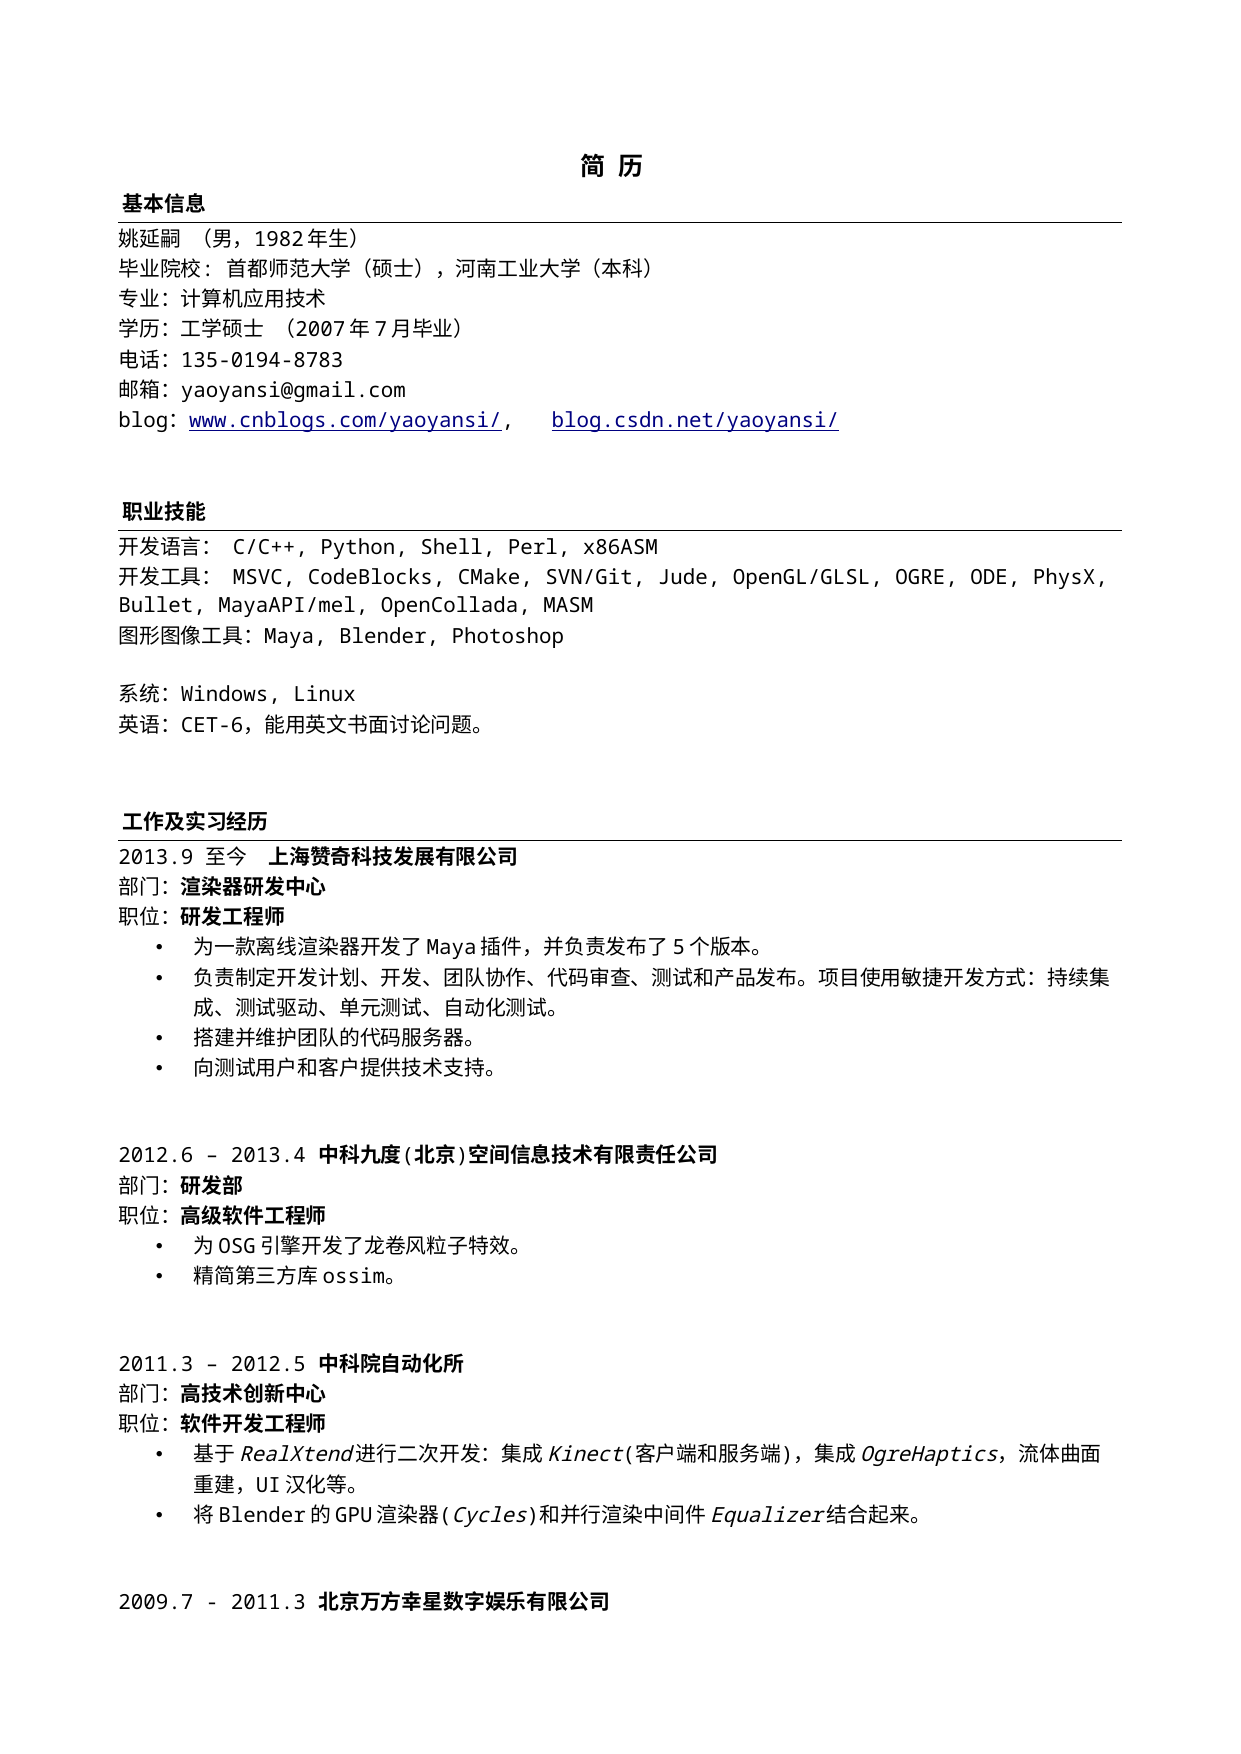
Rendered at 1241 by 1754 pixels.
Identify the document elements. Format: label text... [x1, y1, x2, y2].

text 2011.3 – 2012.5 中科院自动化所 [118, 1347, 1122, 1377]
text 职位：研发工程师 [118, 900, 1122, 931]
text 邮箱：yaoyansi@gmail.com [118, 373, 1122, 404]
text 2013.9 至今 上海赞奇科技发展有限公司 [118, 841, 1122, 870]
list 搭建并维护团队的代码服务器。 [156, 1021, 1122, 1052]
text 简 历 [118, 147, 1122, 183]
text 职业技能 [118, 491, 1122, 530]
text 系统：Windows, Linux [118, 678, 1122, 708]
text 职位：高级软件工程师 [118, 1199, 1122, 1229]
text 毕业院校: 首都师范大学（硕士），河南工业大学（本科） [118, 252, 1122, 282]
text 学历：工学硕士 （2007年7月毕业） [118, 313, 1122, 343]
list 向测试用户和客户提供技术支持。 [156, 1052, 1122, 1082]
text 部门：研发部 [118, 1169, 1122, 1199]
list 为一款离线渲染器开发了Maya插件，并负责发布了5个版本。 [156, 931, 1122, 961]
text 电话：135-0194-8783 [118, 343, 1122, 373]
text 职位：软件开发工程师 [118, 1407, 1122, 1438]
list 为OSG引擎开发了龙卷风粒子特效。 [156, 1229, 1122, 1260]
text 开发语言： C/C++, Python, Shell, Perl, x86ASM [118, 531, 1122, 560]
text 工作及实习经历 [118, 801, 1122, 840]
list 基于RealXtend进行二次开发：集成Kinect(客户端和服务端)，集成OgreHaptics，流体曲面重建，UI汉化等。 [156, 1438, 1122, 1498]
text 图形图像工具：Maya, Blender, Photoshop [118, 619, 1122, 649]
text 部门：渲染器研发中心 [118, 870, 1122, 900]
list 负责制定开发计划、开发、团队协作、代码审查、测试和产品发布。项目使用敏捷开发方式：持续集成、测试驱动、单元测试、自动化测试。 [156, 961, 1122, 1021]
text 姚延嗣 （男，1982年生） [118, 223, 1122, 252]
list 将Blender的GPU渲染器(Cycles)和并行渲染中间件Equalizer结合起来。 [156, 1498, 1122, 1528]
text 英语：CET-6，能用英文书面讨论问题。 [118, 708, 1122, 738]
list 精简第三方库ossim。 [156, 1260, 1122, 1290]
text 2012.6 – 2013.4 中科九度(北京)空间信息技术有限责任公司 [118, 1139, 1122, 1169]
text 基本信息 [118, 183, 1122, 222]
text 开发工具： MSVC, CodeBlocks, CMake, SVN/Git, Jude, OpenGL/GLSL, OGRE, ODE, PhysX, Bullet, MayaAPI/mel, OpenCollada, MASM [118, 560, 1122, 619]
text blog：www.cnblogs.com/yaoyansi/, blog.csdn.net/yaoyansi/ [118, 404, 1122, 434]
text 专业：计算机应用技术 [118, 282, 1122, 313]
text 2009.7 - 2011.3 北京万方幸星数字娱乐有限公司 [118, 1585, 1122, 1616]
text 部门：高技术创新中心 [118, 1377, 1122, 1407]
